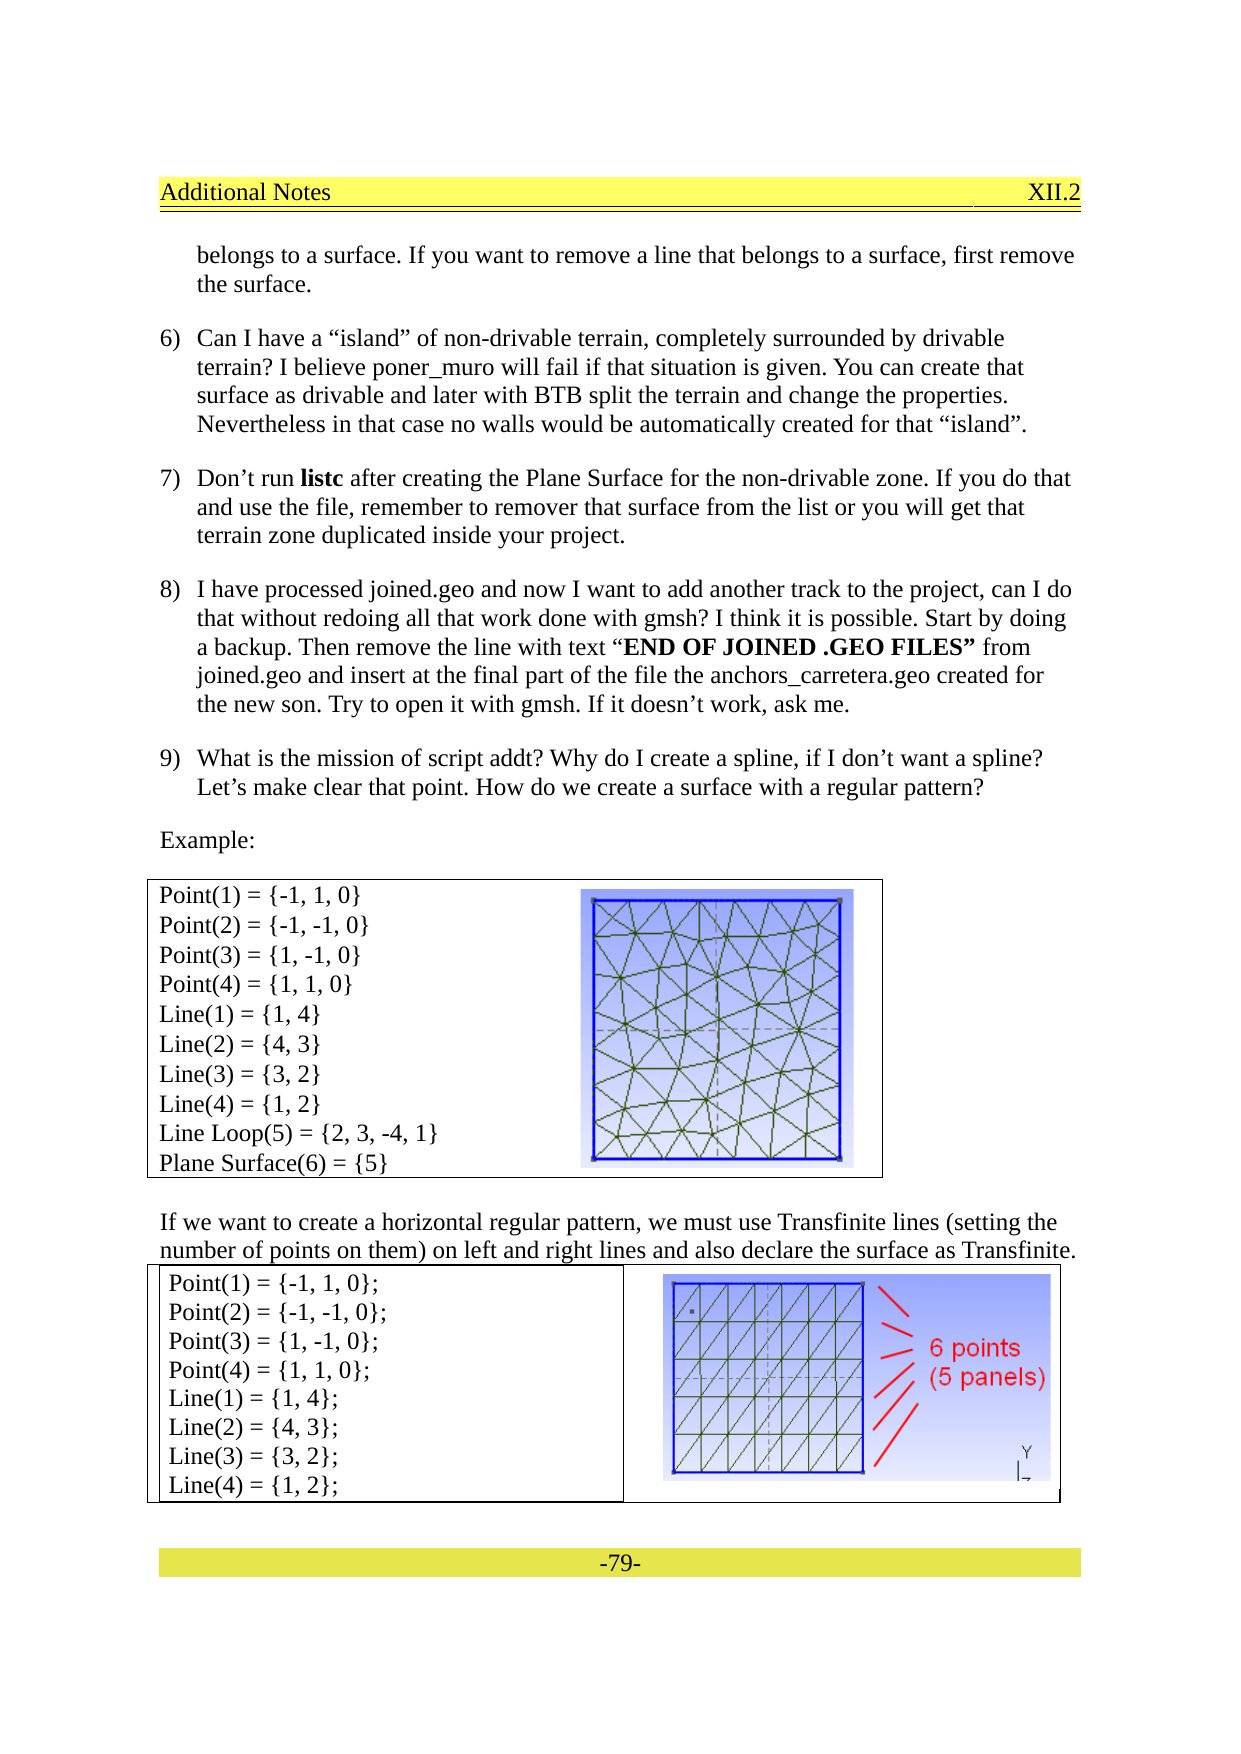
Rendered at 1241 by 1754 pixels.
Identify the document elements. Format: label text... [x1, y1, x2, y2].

table_cell Point(3) = {1, -1, 0} [148, 939, 553, 968]
table_header Point(1) = {-1, 1, 0} [148, 880, 553, 909]
table_header [635, 1265, 1060, 1502]
list Can I have a “island” of non-drivable terrain, completely surrounded by drivable terrain? I believe poner_muro will fail if that situation is given. You can create that surface as drivable and later with BTB split the terrain and change the properties. Nevertheless in that case no walls would be automatically created for that “island”. [159, 323, 1081, 438]
table_header Point(1) = {-1, 1, 0}; Point(2) = {-1, -1, 0}; Point(3) = {1, -1, 0}; Point(4) = {1, 1, 0}; Line(1) = {1, 4}; Line(2) = {4, 3}; Line(3) = {3, 2}; Line(4) = {1, 2}; [160, 1266, 623, 1501]
table_cell Point(2) = {-1, -1, 0} [148, 909, 553, 939]
table_cell Point(4) = {1, 1, 0} [148, 969, 553, 998]
table_header [553, 880, 882, 1177]
picture [663, 1274, 1051, 1481]
table_cell Line Loop(5) = {2, 3, -4, 1} [148, 1118, 553, 1147]
list I have processed joined.geo and now I want to add another track to the project, can I do that without redoing all that work done with gmsh? I think it is possible. Start by doing a backup. Then remove the line with text “END OF JOINED .GEO FILES” from joined.geo and insert at the final part of the file the anchors_carretera.geo created for the new son. Try to open it with gmsh. If it doesn’t work, ask me. [159, 574, 1081, 718]
picture [580, 889, 854, 1168]
table_cell Line(3) = {3, 2} [148, 1058, 553, 1088]
list Don’t run listc after creating the Plane Surface for the non-drivable zone. If you do that and use the file, remember to remover that surface from the list or you will get that terrain zone duplicated inside your project. [159, 463, 1081, 549]
table_cell Line(2) = {4, 3} [148, 1028, 553, 1058]
table_cell Line(4) = {1, 2} [148, 1088, 553, 1117]
list What is the mission of script addt? Why do I create a spline, if I don’t want a spline? Let’s make clear that point. How do we create a surface with a regular pattern? [159, 743, 1081, 800]
list belongs to a surface. If you want to remove a line that belongs to a surface, first remove the surface. [159, 240, 1081, 298]
table_cell Line(1) = {1, 4} [148, 998, 553, 1028]
text Example: [159, 825, 1081, 854]
text If we want to create a horizontal regular pattern, we must use Transfinite lines (setting the number of points on them) on left and right lines and also declare the surface as Transfinite. [159, 1207, 1081, 1264]
table_cell Plane Surface(6) = {5} [148, 1147, 553, 1177]
